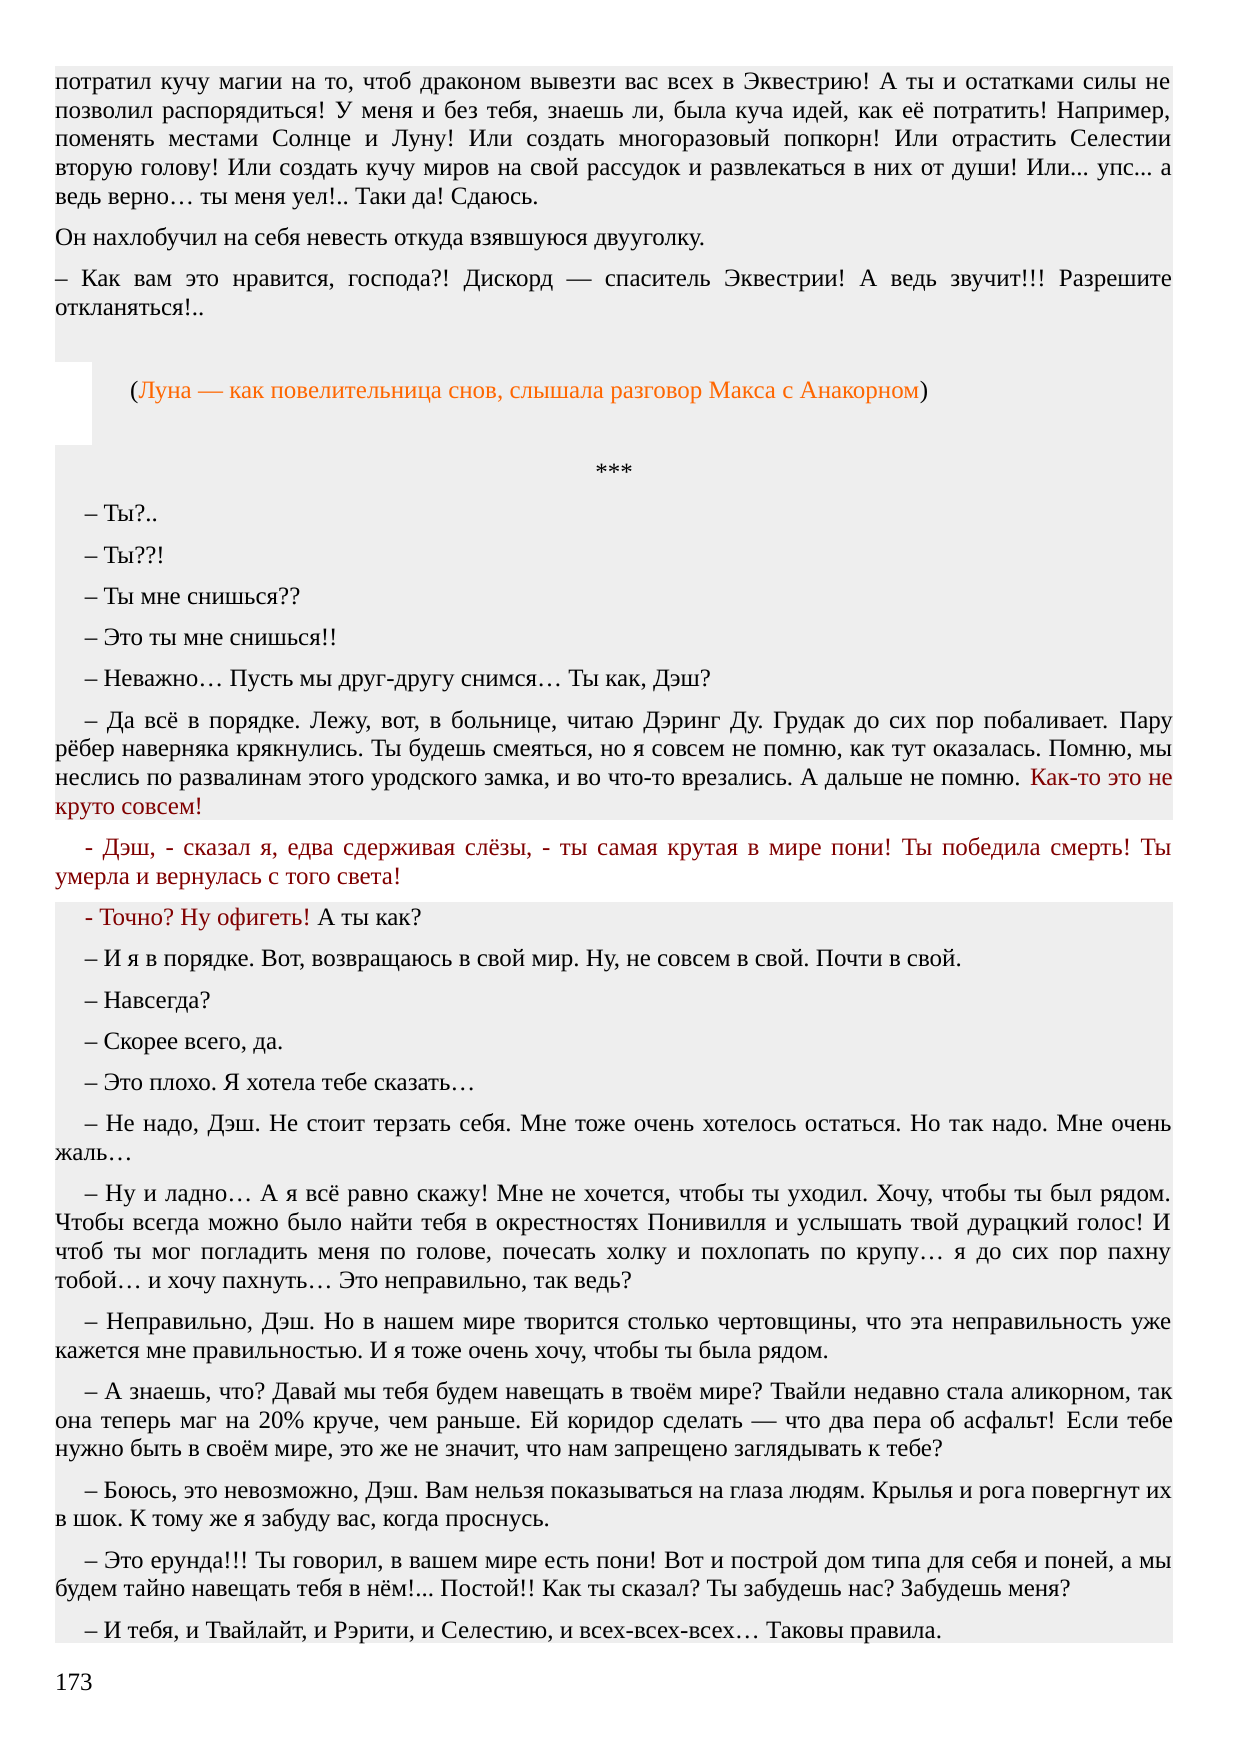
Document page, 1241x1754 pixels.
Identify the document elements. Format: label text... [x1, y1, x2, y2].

text – Это ты мне снишься!! [55, 622, 1173, 651]
text – Боюсь, это невозможно, Дэш. Вам нельзя показываться на глаза людям. Крылья и рога повергнут их в шок. К тому же я забуду вас, когда проснусь. [55, 1475, 1173, 1532]
list (Луна — как повелительница снов, слышала разговор Макса с Анакорном) [92, 375, 1173, 403]
text – Ты??! [55, 540, 1173, 568]
text - Точно? Ну офигеть! А ты как? [55, 902, 1173, 931]
text – И тебя, и Твайлайт, и Рэрити, и Селестию, и всех-всех-всех… Таковы правила. [55, 1615, 1173, 1643]
text – Навсегда? [55, 985, 1173, 1013]
text – Да всё в порядке. Лежу, вот, в больнице, читаю Дэринг Ду. Грудак до сих пор побаливает. Пару рёбер наверняка крякнулись. Ты будешь смеяться, но я совсем не помню, как тут оказалась. Помню, мы неслись по развалинам этого уродского замка, и во что-то врезались. А дальше не помню. Как-то это не круто совсем! [55, 705, 1173, 820]
text – А знаешь, что? Давай мы тебя будем навещать в твоём мире? Твайли недавно стала аликорном, так она теперь маг на 20% круче, чем раньше. Ей коридор сделать — что два пера об асфальт! Если тебе нужно быть в своём мире, это же не значит, что нам запрещено заглядывать к тебе? [55, 1376, 1173, 1462]
text Он нахлобучил на себя невесть откуда взявшуюся двууголку. [55, 222, 1173, 251]
text – Неправильно, Дэш. Но в нашем мире творится столько чертовщины, что эта неправильность уже кажется мне правильностью. И я тоже очень хочу, чтобы ты была рядом. [55, 1306, 1173, 1363]
text – Ты?.. [55, 498, 1173, 527]
text – Ты мне снишься?? [55, 581, 1173, 610]
text – Как вам это нравится, господа?! Дискорд — спаситель Эквестрии! А ведь звучит!!! Разрешите откланяться!.. [55, 263, 1173, 321]
text – Скорее всего, да. [55, 1026, 1173, 1055]
text – Ну и ладно… А я всё равно скажу! Мне не хочется, чтобы ты уходил. Хочу, чтобы ты был рядом. Чтобы всегда можно было найти тебя в окрестностях Понивилля и услышать твой дурацкий голос! И чтоб ты мог погладить меня по голове, почесать холку и похлопать по крупу… я до сих пор пахну тобой… и хочу пахнуть… Это неправильно, так ведь? [55, 1178, 1173, 1293]
text *** [55, 457, 1173, 486]
text – Это плохо. Я хотела тебе сказать… [55, 1067, 1173, 1096]
text - Дэш, - сказал я, едва сдерживая слёзы, - ты самая крутая в мире пони! Ты победила смерть! Ты умерла и вернулась с того света! [55, 832, 1173, 890]
text – Не надо, Дэш. Не стоит терзать себя. Мне тоже очень хотелось остаться. Но так надо. Мне очень жаль… [55, 1108, 1173, 1166]
text – И я в порядке. Вот, возвращаюсь в свой мир. Ну, не совсем в свой. Почти в свой. [55, 943, 1173, 972]
text потратил кучу магии на то, чтоб драконом вывезти вас всех в Эквестрию! А ты и остатками силы не позволил распорядиться! У меня и без тебя, знаешь ли, была куча идей, как её потратить! Например, поменять местами Солнце и Луну! Или создать многоразовый попкорн! Или отрастить Селестии вторую голову! Или создать кучу миров на свой рассудок и развлекаться в них от души! Или... упс... а ведь верно… ты меня уел!.. Таки да! Сдаюсь. [55, 66, 1173, 210]
text – Это ерунда!!! Ты говорил, в вашем мире есть пони! Вот и построй дом типа для себя и поней, а мы будем тайно навещать тебя в нём!... Постой!! Как ты сказал? Ты забудешь нас? Забудешь меня? [55, 1545, 1173, 1602]
text – Неважно… Пусть мы друг-другу снимся… Ты как, Дэш? [55, 663, 1173, 692]
